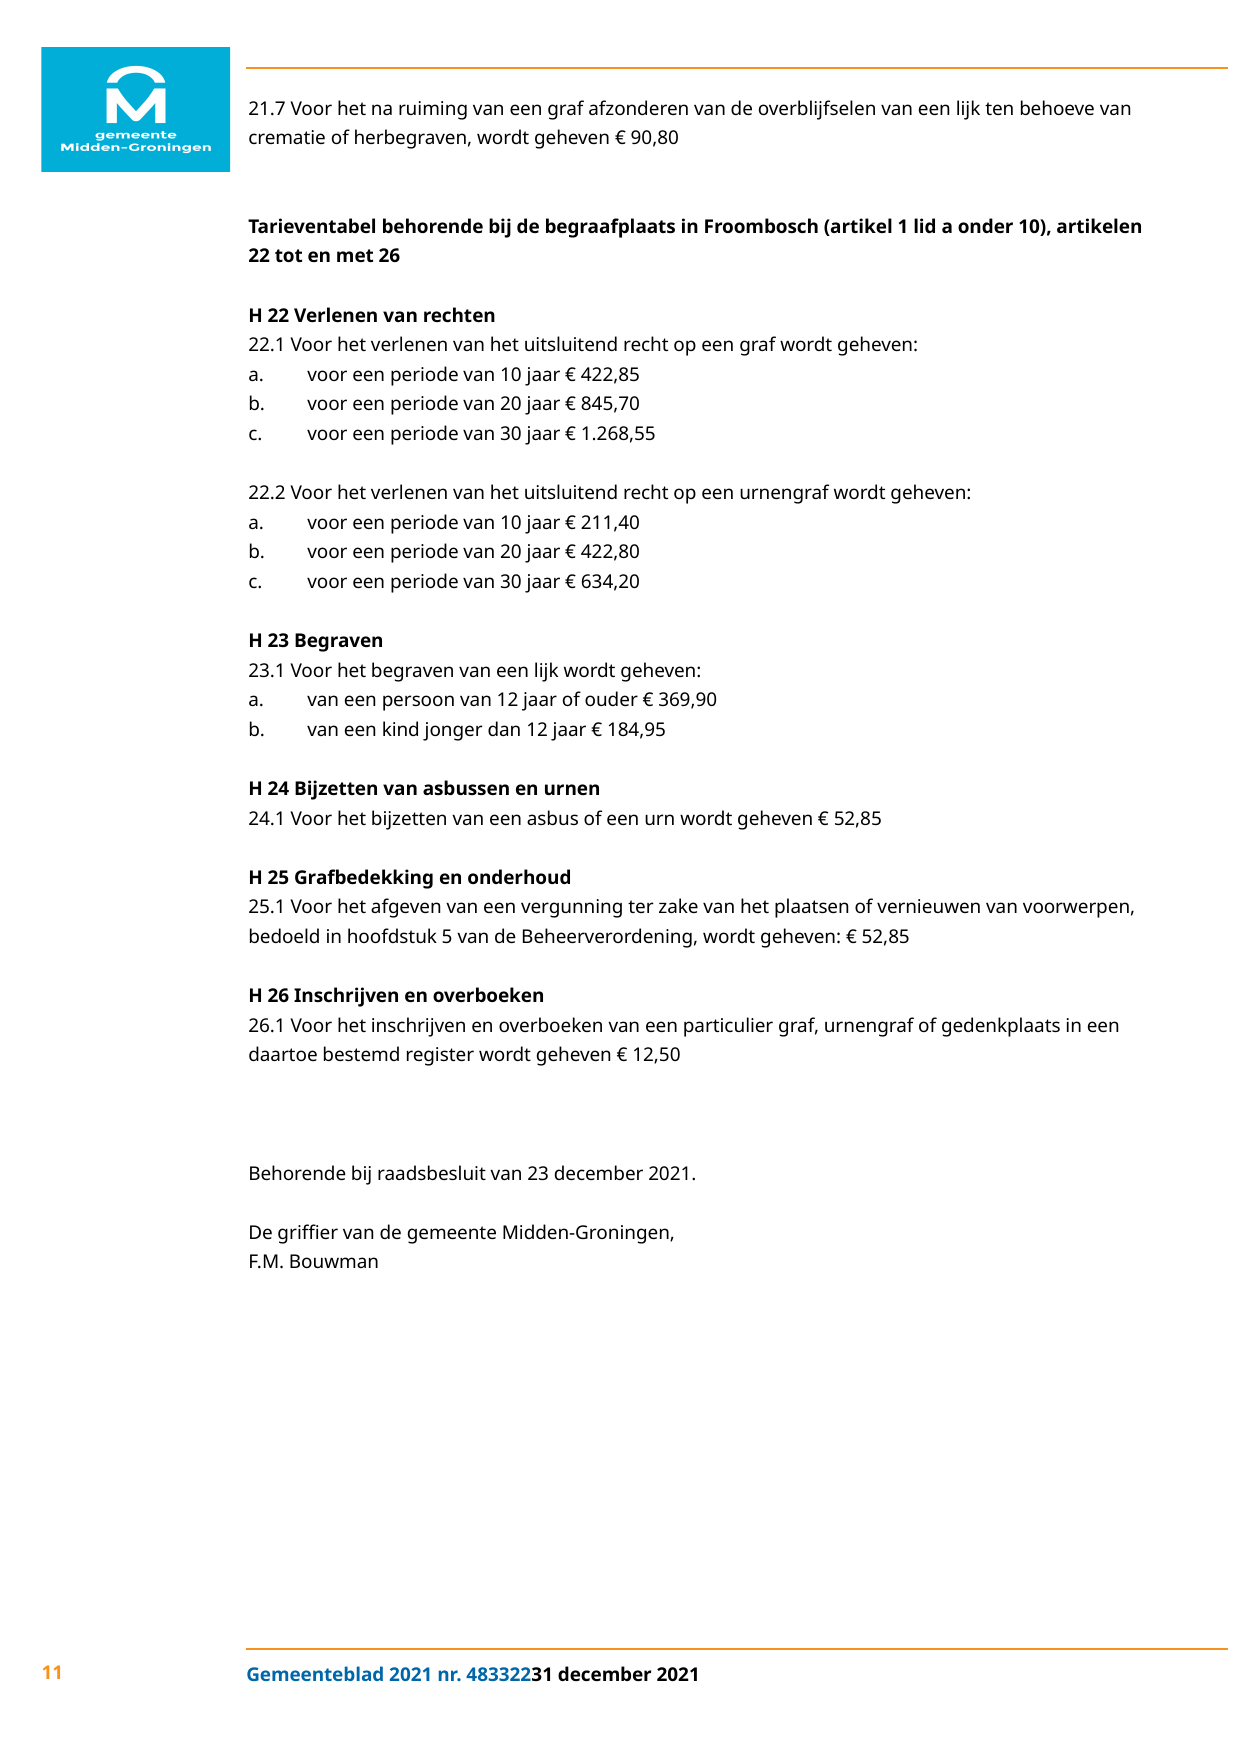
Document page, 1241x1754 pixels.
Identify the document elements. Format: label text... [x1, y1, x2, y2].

list voor een periode van 20 jaar € 845,70 [248, 391, 1152, 416]
text De griffier van de gemeente Midden-Groningen, [248, 1219, 1152, 1245]
text H 24 Bijzetten van asbussen en urnen [248, 775, 1152, 801]
picture [107, 89, 165, 122]
text 26.1 Voor het inschrijven en overboeken van een particulier graf, urnengraf of gedenkplaats in een daartoe bestemd register wordt geheven € 12,50 [248, 1012, 1152, 1067]
text H 26 Inschrijven en overboeken [248, 982, 1152, 1008]
picture [184, 146, 190, 153]
list voor een periode van 20 jaar € 422,80 [248, 538, 1152, 564]
text 25.1 Voor het afgeven van een vergunning ter zake van het plaatsen of vernieuwen van voorwerpen, bedoeld in hoofdstuk 5 van de Beheerverordening, wordt geheven: € 52,85 [248, 893, 1152, 949]
text 24.1 Voor het bijzetten van een asbus of een urn wordt geheven € 52,85 [248, 805, 1152, 831]
text 22.1 Voor het verlenen van het uitsluitend recht op een graf wordt geheven: [248, 331, 1152, 357]
picture [108, 66, 164, 82]
text H 23 Begraven [248, 627, 1152, 653]
text 21.7 Voor het na ruiming van een graf afzonderen van de overblijfselen van een lijk ten behoeve van crematie of herbegraven, wordt geheven € 90,80 [248, 95, 1152, 150]
text Behorende bij raadsbesluit van 23 december 2021. [248, 1160, 1152, 1186]
list voor een periode van 10 jaar € 422,85 [248, 361, 1152, 387]
list voor een periode van 30 jaar € 634,20 [248, 568, 1152, 594]
text 23.1 Voor het begraven van een lijk wordt geheven: [248, 657, 1152, 683]
list van een kind jonger dan 12 jaar € 184,95 [248, 716, 1152, 742]
text 22.2 Voor het verlenen van het uitsluitend recht op een urnengraf wordt geheven: [248, 479, 1152, 505]
list voor een periode van 30 jaar € 1.268,55 [248, 420, 1152, 446]
list voor een periode van 10 jaar € 211,40 [248, 509, 1152, 535]
text F.M. Bouwman [248, 1248, 1152, 1274]
text Tarieventabel behorende bij de begraafplaats in Froombosch (artikel 1 lid a onder 10), artikelen 22 tot en met 26 [248, 213, 1152, 268]
text H 25 Grafbedekking en onderhoud [248, 864, 1152, 890]
text H 22 Verlenen van rechten [248, 302, 1152, 328]
list van een persoon van 12 jaar of ouder € 369,90 [248, 686, 1152, 712]
